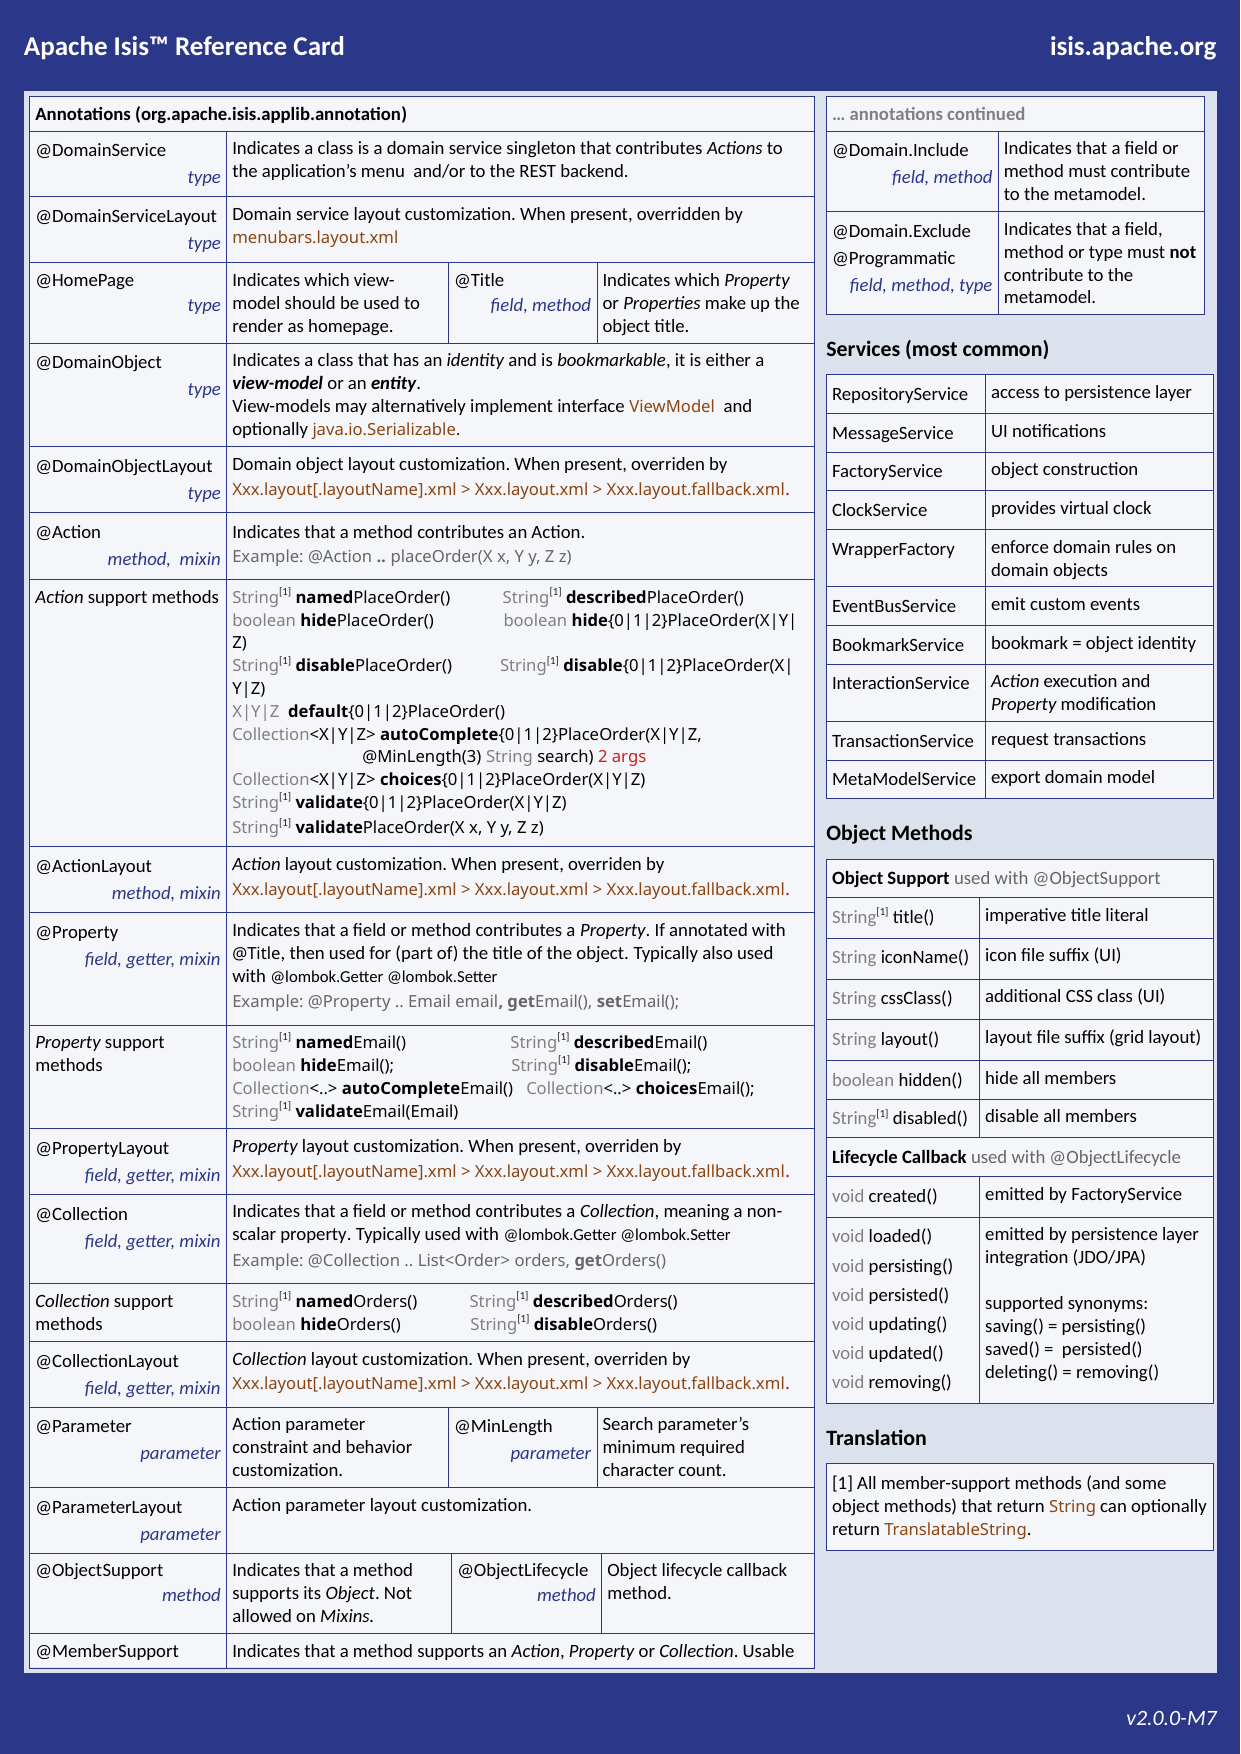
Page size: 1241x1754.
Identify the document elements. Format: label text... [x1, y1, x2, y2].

table_cell object construction [986, 453, 1213, 490]
table_cell UI notifications [986, 414, 1213, 452]
table_cell icon file suffix (UI) [980, 939, 1213, 978]
table_cell Indicates that a field or method contributes a Collection, meaning a non-scalar property. Typically used with @lombok.Getter @lombok.Setter Example: @Collection .. List<Order> orders, getOrders() [227, 1195, 814, 1283]
table_cell String iconName() [827, 939, 979, 978]
table_cell Action parameter constraint and behavior customization. [227, 1408, 448, 1487]
table_cell Action parameter layout customization. [227, 1488, 814, 1553]
table_cell @ActionLayout method, mixin [30, 847, 226, 912]
table_cell Collection support methods [30, 1284, 226, 1341]
table_cell Indicates a class that has an identity and is bookmarkable, it is either a view-model or an entity. View-models may alternatively implement interface ViewModel and optionally java.io.Serializable. [227, 344, 814, 446]
table_header [24, 91, 820, 1673]
table_cell String[1] namedEmail() String[1] describedEmail() boolean hideEmail(); String[1] disableEmail(); Collection<..> autoCompleteEmail() Collection<..> choicesEmail(); String[1] validateEmail(Email) [227, 1026, 814, 1128]
table_cell Action support methods [30, 580, 226, 846]
table_cell Indicates which view-model should be used to render as homepage. [227, 263, 448, 342]
table_cell ClockService [827, 491, 985, 529]
table_cell @DomainObjectLayout type [30, 447, 226, 512]
table_header Services (most common) Object Methods Translation [820, 91, 1217, 1673]
table_cell WrapperFactory [827, 530, 985, 586]
table_cell @DomainService type [30, 132, 226, 196]
table_cell @CollectionLayout field, getter, mixin [30, 1342, 226, 1407]
table_header [1] All member-support methods (and some object methods) that return String can optionally return TranslatableString. [827, 1464, 1213, 1550]
table_cell InteractionService [827, 665, 985, 721]
table_cell Action execution and Property modification [986, 665, 1213, 721]
table_cell @Title field, method [449, 263, 597, 342]
table_cell @MemberSupport [30, 1634, 226, 1667]
table_cell BookmarkService [827, 626, 985, 664]
table_cell TransactionService [827, 722, 985, 760]
table_cell emitted by FactoryService [980, 1177, 1213, 1217]
table_cell hide all members [980, 1061, 1213, 1099]
table_header Object Support used with @ObjectSupport [827, 860, 1213, 897]
table_cell FactoryService [827, 453, 985, 490]
table_cell Indicates that a method contributes an Action. Example: @Action .. placeOrder(X x, Y y, Z z) [227, 513, 814, 579]
table_cell imperative title literal [980, 898, 1213, 938]
table_cell String layout() [827, 1020, 979, 1060]
table_header … annotations continued [827, 97, 1204, 131]
table_cell @ObjectSupport method [30, 1554, 226, 1633]
table_cell @HomePage type [30, 263, 226, 342]
table_cell @Domain.Include field, method [827, 132, 998, 211]
table_cell @ObjectLifecycle method [452, 1554, 601, 1633]
table_cell String[1] disabled() [827, 1100, 979, 1137]
table_header access to persistence layer [986, 375, 1213, 413]
table_cell @MinLength parameter [449, 1408, 597, 1487]
table_cell String[1] title() [827, 898, 979, 938]
table_cell @PropertyLayout field, getter, mixin [30, 1129, 226, 1194]
table_cell Object lifecycle callback method. [602, 1554, 814, 1633]
table_cell Indicates that a field, method or type must not contribute to the metamodel. [999, 212, 1204, 314]
table_cell String cssClass() [827, 980, 979, 1019]
table_cell @Collection field, getter, mixin [30, 1195, 226, 1283]
table_cell Collection layout customization. When present, overriden by Xxx.layout[.layoutName].xml > Xxx.layout.xml > Xxx.layout.fallback.xml. [227, 1342, 814, 1407]
table_cell Indicates a class is a domain service singleton that contributes Actions to the application’s menu and/or to the REST backend. [227, 132, 814, 196]
table_cell Action layout customization. When present, overriden by Xxx.layout[.layoutName].xml > Xxx.layout.xml > Xxx.layout.fallback.xml. [227, 847, 814, 912]
table_cell enforce domain rules on domain objects [986, 530, 1213, 586]
table_cell Indicates which Property or Properties make up the object title. [598, 263, 814, 342]
table_cell @DomainServiceLayout type [30, 197, 226, 262]
table_cell Lifecycle Callback used with @ObjectLifecycle [827, 1138, 1213, 1176]
table_cell String[1] namedPlaceOrder() String[1] describedPlaceOrder() boolean hidePlaceOrder() boolean hide{0|1|2}PlaceOrder(X|Y|Z) String[1] disablePlaceOrder() String[1] disable{0|1|2}PlaceOrder(X|Y|Z) X|Y|Z default{0|1|2}PlaceOrder() Collection<X|Y|Z> autoComplete{0|1|2}PlaceOrder(X|Y|Z, @MinLength(3) String search) 2 args Collection<X|Y|Z> choices{0|1|2}PlaceOrder(X|Y|Z) String[1] validate{0|1|2}PlaceOrder(X|Y|Z) String[1] validatePlaceOrder(X x, Y y, Z z) [227, 580, 814, 846]
table_cell MessageService [827, 414, 985, 452]
table_cell export domain model [986, 761, 1213, 798]
table_cell emit custom events [986, 587, 1213, 625]
table_cell @Domain.Exclude @Programmatic field, method, type [827, 212, 998, 314]
table_cell additional CSS class (UI) [980, 980, 1213, 1019]
table_header RepositoryService [827, 375, 985, 413]
table_cell MetaModelService [827, 761, 985, 798]
table_cell request transactions [986, 722, 1213, 760]
table_cell Property layout customization. When present, overriden by Xxx.layout[.layoutName].xml > Xxx.layout.xml > Xxx.layout.fallback.xml. [227, 1129, 814, 1194]
table_cell Indicates that a method supports an Action, Property or Collection. Usable [227, 1634, 814, 1667]
table_cell boolean hidden() [827, 1061, 979, 1099]
table_cell bookmark = object identity [986, 626, 1213, 664]
table_cell Indicates that a field or method contributes a Property. If annotated with @Title, then used for (part of) the title of the object. Typically also used with @lombok.Getter @lombok.Setter Example: @Property .. Email email, getEmail(), setEmail(); [227, 913, 814, 1024]
table_cell @Parameter parameter [30, 1408, 226, 1487]
table_cell emitted by persistence layer integration (JDO/JPA) supported synonyms: saving() = persisting() saved() = persisted() deleting() = removing() [980, 1218, 1213, 1403]
table_cell provides virtual clock [986, 491, 1213, 529]
table_cell Domain object layout customization. When present, overriden by Xxx.layout[.layoutName].xml > Xxx.layout.xml > Xxx.layout.fallback.xml. [227, 447, 814, 512]
table_cell EventBusService [827, 587, 985, 625]
table_cell Property support methods [30, 1026, 226, 1128]
table_cell Indicates that a method supports its Object. Not allowed on Mixins. [227, 1554, 451, 1633]
table_cell String[1] namedOrders() String[1] describedOrders() boolean hideOrders() String[1] disableOrders() [227, 1284, 814, 1341]
table_cell Search parameter’s minimum required character count. [598, 1408, 814, 1487]
table_cell @ParameterLayout parameter [30, 1488, 226, 1553]
table_cell void created() [827, 1177, 979, 1217]
table_cell @Property field, getter, mixin [30, 913, 226, 1024]
table_cell disable all members [980, 1100, 1213, 1137]
table_cell @Action method, mixin [30, 513, 226, 579]
table_cell layout file suffix (grid layout) [980, 1020, 1213, 1060]
table_cell @DomainObject type [30, 344, 226, 446]
table_cell void loaded() void persisting() void persisted() void updating() void updated() void removing() [827, 1218, 979, 1403]
table_header Annotations (org.apache.isis.applib.annotation) [30, 97, 814, 131]
table_cell Domain service layout customization. When present, overridden by menubars.layout.xml [227, 197, 814, 262]
table_cell Indicates that a field or method must contribute to the metamodel. [999, 132, 1204, 211]
